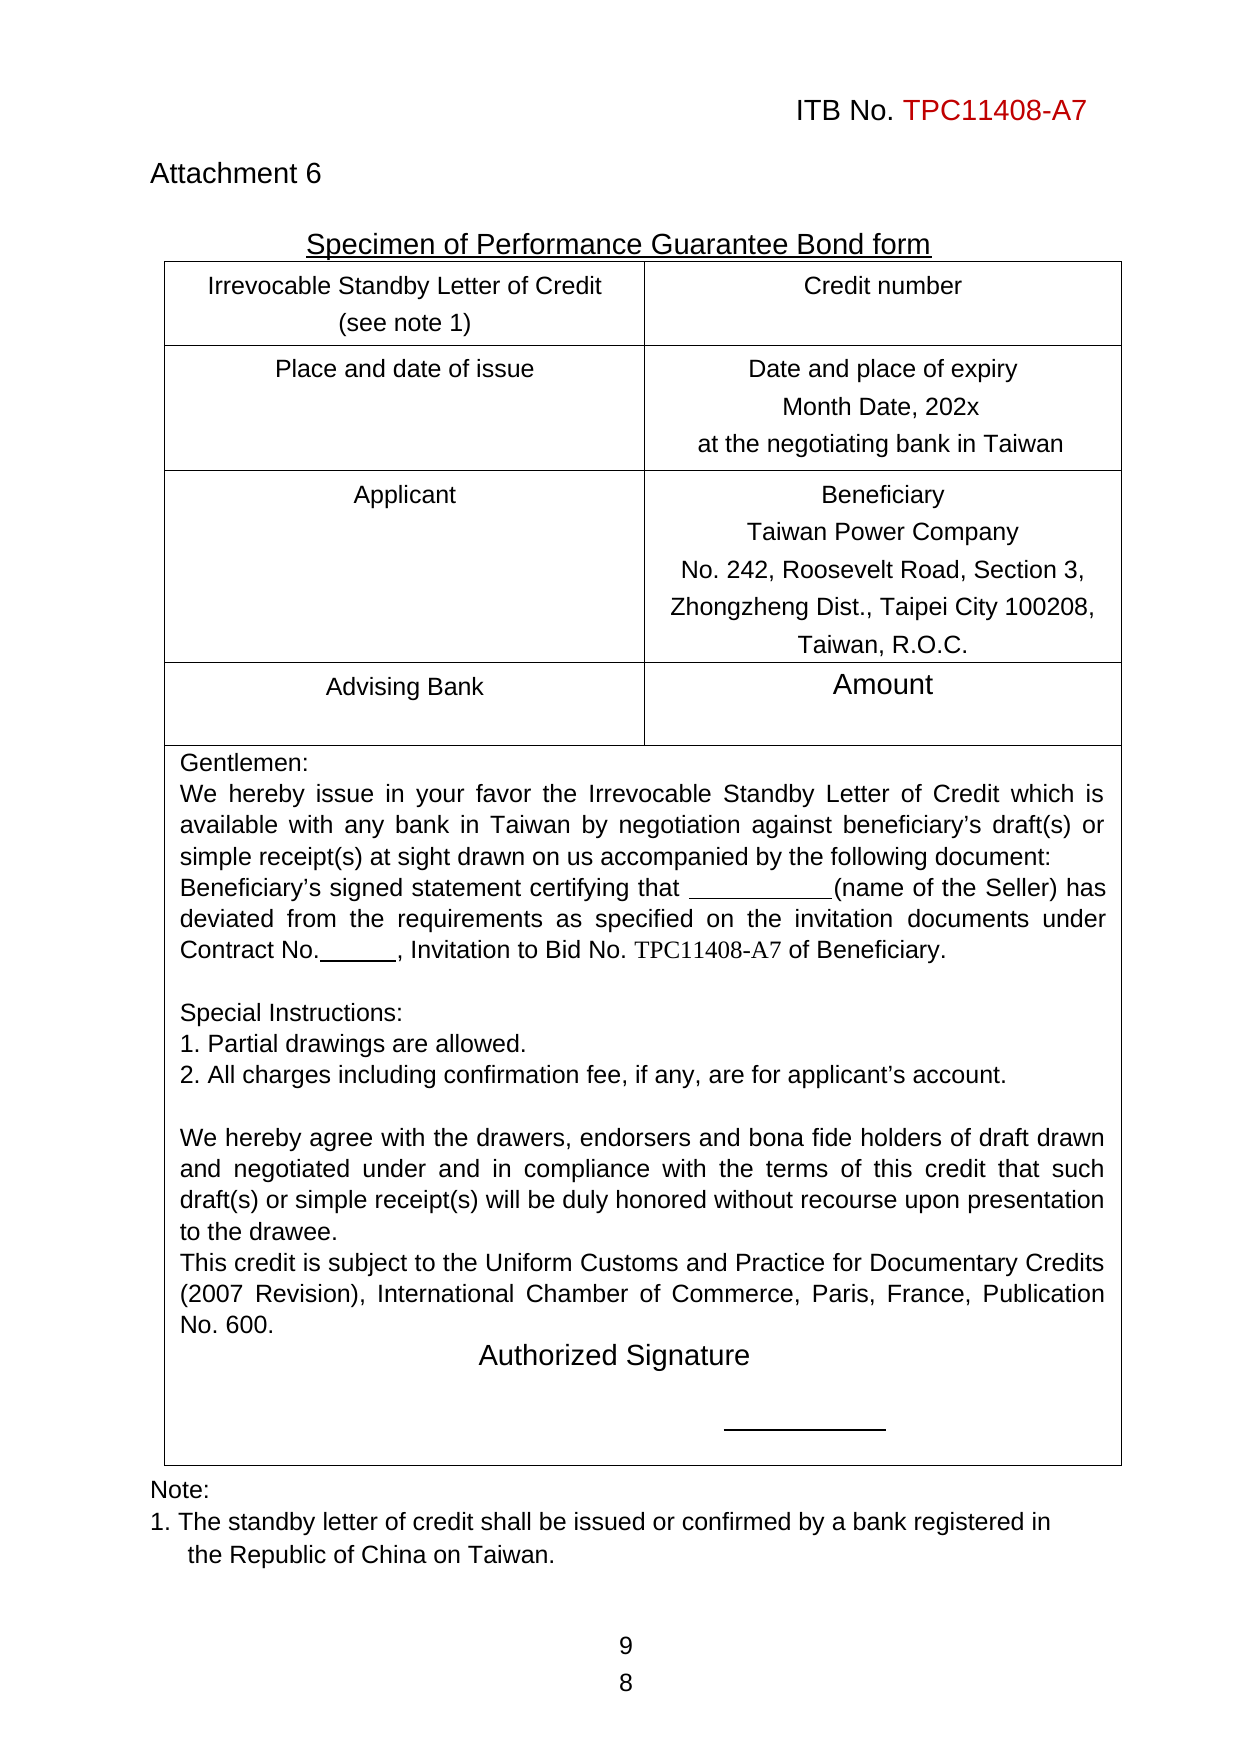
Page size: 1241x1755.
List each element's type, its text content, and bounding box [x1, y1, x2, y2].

table_cell Beneficiary Taiwan Power Company No. 242, Roosevelt Road, Section 3, Zhongzheng Dist., Taipei City 100208, Taiwan, R.O.C. [645, 471, 1121, 662]
table_cell Advising Bank [165, 663, 644, 745]
table_header Credit number [645, 262, 1121, 344]
table_header Irrevocable Standby Letter of Credit (see note 1) [165, 262, 644, 344]
table_cell Gentlemen: We hereby issue in your favor the Irrevocable Standby Letter of Credit which is available with any bank in Taiwan by negotiation against beneficiary’s draft(s) or simple receipt(s) at sight drawn on us accompanied by the following document: Beneficiary’s signed statement certifying that (name of the Seller) has deviated from the requirements as specified on the invitation documents under Contract No. , Invitation to Bid No. TPC11408-A7 of Beneficiary. Special Instructions: 1. Partial drawings are allowed. 2. All charges including confirmation fee, if any, are for applicant’s account. We hereby agree with the drawers, endorsers and bona fide holders of draft drawn and negotiated under and in compliance with the terms of this credit that such draft(s) or simple receipt(s) will be duly honored without recourse upon presentation to the drawee. This credit is subject to the Uniform Customs and Practice for Documentary Credits (2007 Revision), International Chamber of Commerce, Paris, France, Publication No. 600. Authorized Signature [165, 746, 1121, 1465]
table_cell Place and date of issue [165, 346, 644, 470]
table_cell Amount [645, 663, 1121, 745]
text 1. The standby letter of credit shall be issued or confirmed by a bank registered in the Republic of China on Taiwan. [150, 1504, 1087, 1570]
table_cell Applicant [165, 471, 644, 662]
text Specimen of Performance Guarantee Bond form [150, 226, 1087, 261]
text Attachment 6 [150, 155, 1087, 190]
text Note: [150, 1466, 1087, 1504]
table_cell Date and place of expiry Month Date, 202x at the negotiating bank in Taiwan [645, 346, 1121, 470]
